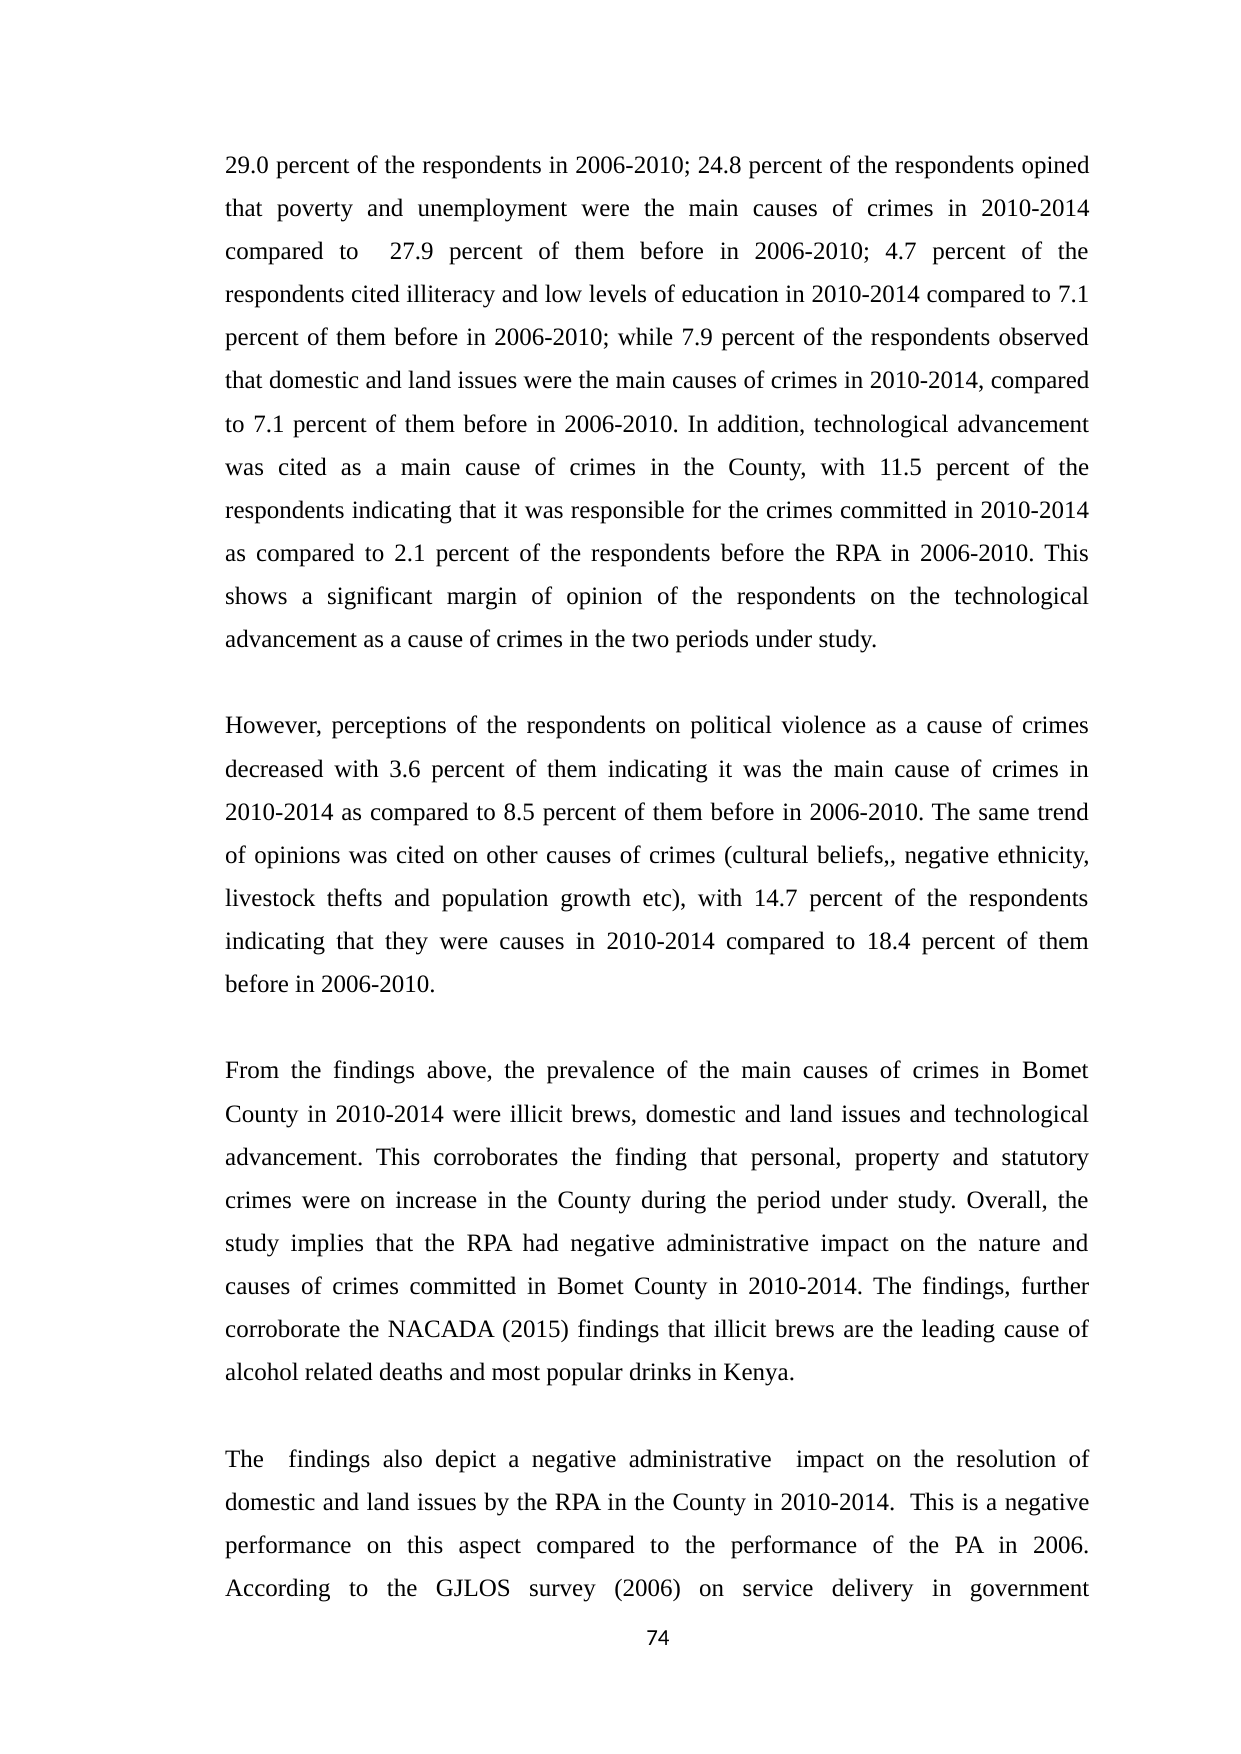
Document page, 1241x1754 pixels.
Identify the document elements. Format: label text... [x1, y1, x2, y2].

text However, perceptions of the respondents on political violence as a cause of crimes decreased with 3.6 percent of them indicating it was the main cause of crimes in 2010-2014 as compared to 8.5 percent of them before in 2006-2010. The same trend of opinions was cited on other causes of crimes (cultural beliefs,, negative ethnicity, livestock thefts and population growth etc), with 14.7 percent of the respondents indicating that they were causes in 2010-2014 compared to 18.4 percent of them before in 2006-2010. [225, 711, 1090, 998]
text 29.0 percent of the respondents in 2006-2010; 24.8 percent of the respondents opined that poverty and unemployment were the main causes of crimes in 2010-2014 compared to 27.9 percent of them before in 2006-2010; 4.7 percent of the respondents cited illiteracy and low levels of education in 2010-2014 compared to 7.1 percent of them before in 2006-2010; while 7.9 percent of the respondents observed that domestic and land issues were the main causes of crimes in 2010-2014, compared to 7.1 percent of them before in 2006-2010. In addition, technological advancement was cited as a main cause of crimes in the County, with 11.5 percent of the respondents indicating that it was responsible for the crimes committed in 2010-2014 as compared to 2.1 percent of the respondents before the RPA in 2006-2010. This shows a significant margin of opinion of the respondents on the technological advancement as a cause of crimes in the two periods under study. [225, 150, 1090, 653]
text From the findings above, the prevalence of the main causes of crimes in Bomet County in 2010-2014 were illicit brews, domestic and land issues and technological advancement. This corroborates the finding that personal, property and statutory crimes were on increase in the County during the period under study. Overall, the study implies that the RPA had negative administrative impact on the nature and causes of crimes committed in Bomet County in 2010-2014. The findings, further corroborate the NACADA (2015) findings that illicit brews are the leading cause of alcohol related deaths and most popular drinks in Kenya. [225, 1056, 1090, 1386]
text The findings also depict a negative administrative impact on the resolution of domestic and land issues by the RPA in the County in 2010-2014. This is a negative performance on this aspect compared to the performance of the PA in 2006. According to the GJLOS survey (2006) on service delivery in government [225, 1444, 1090, 1602]
